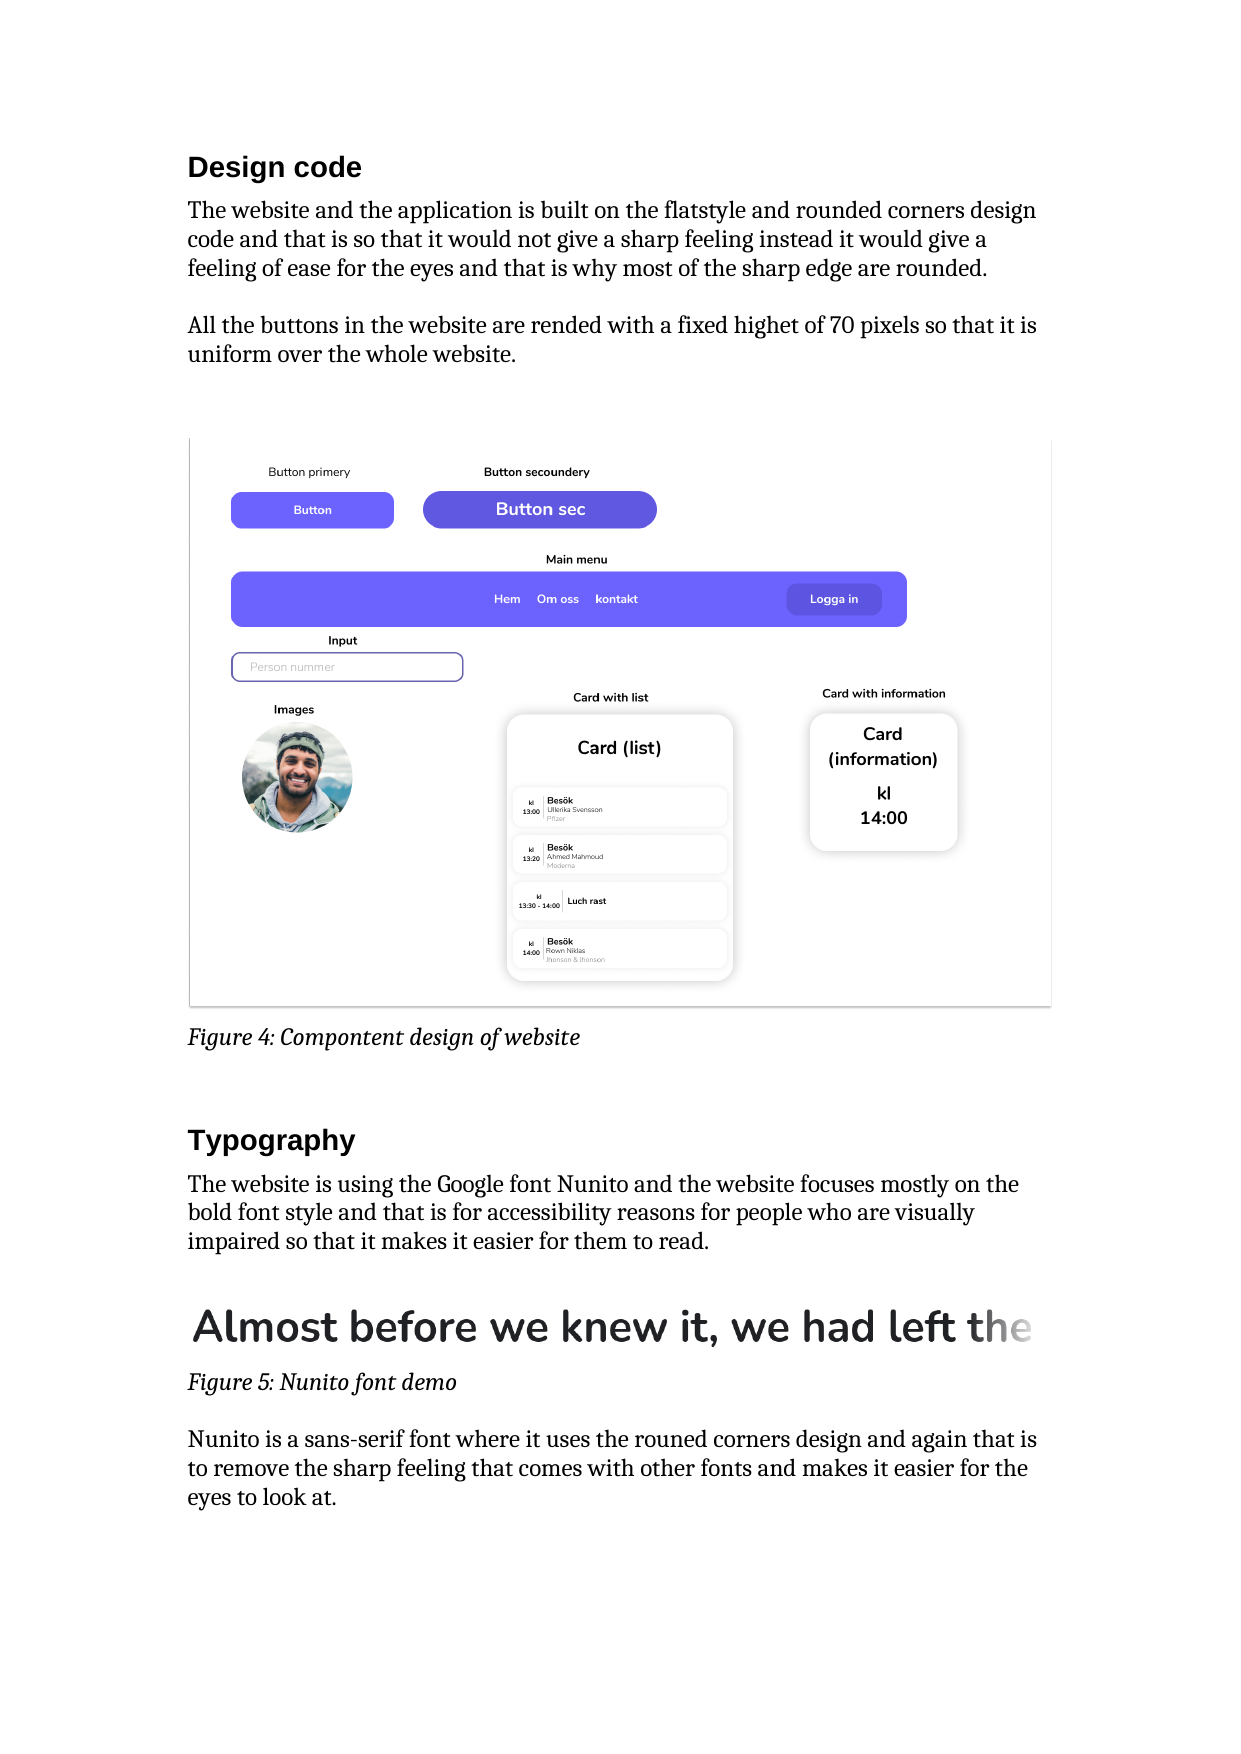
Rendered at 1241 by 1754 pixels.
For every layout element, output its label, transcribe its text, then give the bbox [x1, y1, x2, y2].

picture [187, 438, 1053, 1010]
text All the buttons in the website are rended with a fixed highet of 70 pixels so that it is uniform over the whole website. [187, 311, 1053, 369]
text Figure 4: Compontent design of website [187, 1010, 1053, 1051]
subtitle Typography [187, 1123, 1053, 1157]
picture [187, 1297, 1053, 1356]
text Nunito is a sans-serif font where it uses the rouned corners design and again that is to remove the sharp feeling that comes with other fonts and makes it easier for the eyes to look at. [187, 1425, 1053, 1512]
text The website is using the Google font Nunito and the website focuses mostly on the bold font style and that is for accessibility reasons for people who are visually impaired so that it makes it easier for them to read. [187, 1169, 1053, 1256]
text Figure 5: Nunito font demo [187, 1356, 1053, 1397]
text The website and the application is built on the flatstyle and rounded corners design code and that is so that it would not give a sharp feeling instead it would give a feeling of ease for the eyes and that is why most of the sharp edge are rounded. [187, 196, 1053, 282]
subtitle Design code [187, 150, 1053, 184]
